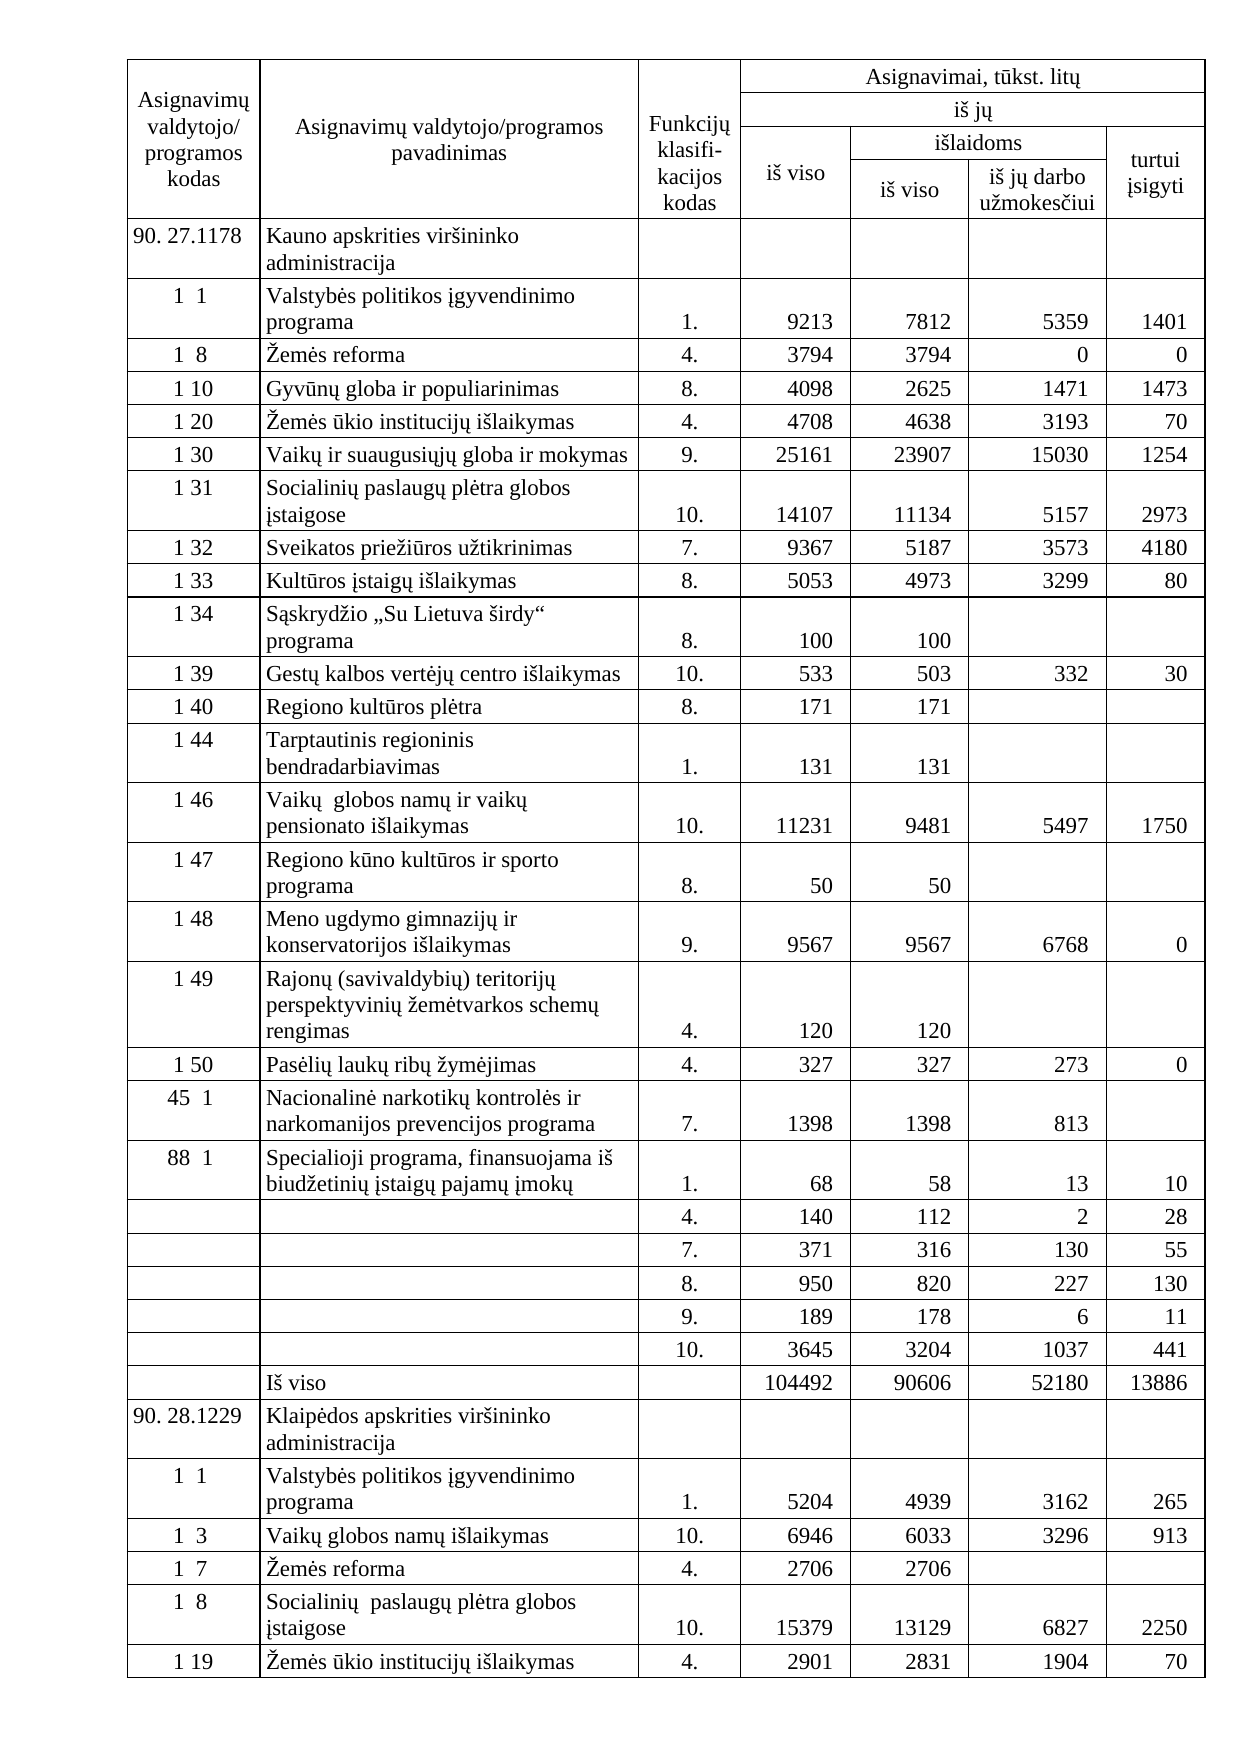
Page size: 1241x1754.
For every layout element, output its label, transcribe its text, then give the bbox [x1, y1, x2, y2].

table_cell 4098 [741, 372, 850, 404]
table_cell 6946 [741, 1519, 850, 1551]
table_cell 2 [969, 1200, 1106, 1232]
table_cell Vaikų ir suaugusiųjų globa ir mokymas [261, 438, 638, 470]
table_cell 273 [969, 1048, 1106, 1080]
table_cell 8. [639, 564, 740, 596]
table_cell iš viso [851, 160, 968, 218]
table_cell 3573 [969, 531, 1106, 563]
table_cell 1 46 [128, 783, 259, 842]
table_cell 1 32 [128, 531, 259, 563]
table_cell 100 [851, 598, 968, 656]
table_cell 3296 [969, 1519, 1106, 1551]
table_cell Gyvūnų globa ir populiarinimas [261, 372, 638, 404]
table_cell 1 33 [128, 564, 259, 596]
table_cell [741, 219, 850, 278]
table_cell 5497 [969, 783, 1106, 842]
table_header Funkcijų klasifi­kacijos kodas [639, 60, 740, 218]
table_cell Žemės ūkio institucijų išlaikymas [261, 1645, 638, 1677]
table_cell [128, 1333, 259, 1365]
table_cell 3794 [741, 339, 850, 371]
table_cell [128, 1300, 259, 1332]
table_cell [261, 1333, 638, 1365]
table_cell 11231 [741, 783, 850, 842]
table_cell [969, 690, 1106, 722]
table_cell 1 19 [128, 1645, 259, 1677]
table_cell 68 [741, 1141, 850, 1199]
table_cell 6 [969, 1300, 1106, 1332]
table_cell 8. [639, 598, 740, 656]
table_cell 2831 [851, 1645, 968, 1677]
table_cell 327 [851, 1048, 968, 1080]
table_cell 4. [639, 339, 740, 371]
table_cell Valstybės politikos įgyvendinimo programa [261, 279, 638, 337]
table_cell 70 [1107, 405, 1204, 437]
table_cell 0 [1107, 339, 1204, 371]
table_cell 4638 [851, 405, 968, 437]
table_cell 10 [1107, 1141, 1204, 1199]
table_cell 3204 [851, 1333, 968, 1365]
table_cell 1254 [1107, 438, 1204, 470]
table_cell 9. [639, 438, 740, 470]
table_cell 5187 [851, 531, 968, 563]
table_cell [128, 1267, 259, 1299]
table_cell 171 [741, 690, 850, 722]
table_cell Valstybės politikos įgyvendinimo programa [261, 1459, 638, 1518]
table_cell Žemės reforma [261, 339, 638, 371]
table_cell 80 [1107, 564, 1204, 596]
table_cell 533 [741, 657, 850, 689]
table_cell 3794 [851, 339, 968, 371]
table_cell Tarptautinis regioninis bendradarbiavimas [261, 724, 638, 782]
table_cell 6033 [851, 1519, 968, 1551]
table_cell 23907 [851, 438, 968, 470]
table_cell 2706 [851, 1552, 968, 1584]
table_cell [639, 1366, 740, 1398]
table_cell [639, 219, 740, 278]
table_cell [128, 1200, 259, 1232]
table_cell Vaikų globos namų ir vaikų pensionato išlaikymas [261, 783, 638, 842]
table_cell 58 [851, 1141, 968, 1199]
table_cell 8. [639, 1267, 740, 1299]
table_cell 2706 [741, 1552, 850, 1584]
table_cell 70 [1107, 1645, 1204, 1677]
table_cell Nacionalinė narkotikų kontrolės ir narkomanijos prevencijos programa [261, 1081, 638, 1139]
table_header Asignavimai, tūkst. litų [741, 60, 1204, 92]
table_cell 316 [851, 1234, 968, 1266]
table_cell 1 1 [128, 1459, 259, 1518]
table_cell Socialinių paslaugų plėtra globos įstaigose [261, 471, 638, 530]
table_cell 11134 [851, 471, 968, 530]
table_cell 90. 28.1229 [128, 1400, 259, 1458]
table_cell 50 [851, 843, 968, 901]
table_cell 178 [851, 1300, 968, 1332]
table_cell [128, 1234, 259, 1266]
table_cell 5053 [741, 564, 850, 596]
table_cell 1 48 [128, 902, 259, 961]
table_cell [1107, 1552, 1204, 1584]
table_cell 88 1 [128, 1141, 259, 1199]
table_cell 25161 [741, 438, 850, 470]
table_cell 1 50 [128, 1048, 259, 1080]
table_cell 1 8 [128, 339, 259, 371]
table_cell [1107, 690, 1204, 722]
table_cell 8. [639, 372, 740, 404]
table_cell 13886 [1107, 1366, 1204, 1398]
table_cell 1 49 [128, 962, 259, 1047]
table_header Asignavimų valdytojo/programos pavadinimas [261, 60, 638, 218]
table_cell 227 [969, 1267, 1106, 1299]
table_cell 140 [741, 1200, 850, 1232]
table_cell 3162 [969, 1459, 1106, 1518]
table_cell 0 [1107, 1048, 1204, 1080]
table_cell [969, 1400, 1106, 1458]
table_cell 1037 [969, 1333, 1106, 1365]
table_cell 1 8 [128, 1585, 259, 1644]
table_cell Pasėlių laukų ribų žymėjimas [261, 1048, 638, 1080]
table_cell 1 40 [128, 690, 259, 722]
table_cell 15030 [969, 438, 1106, 470]
table_cell 14107 [741, 471, 850, 530]
table_cell 104492 [741, 1366, 850, 1398]
table_cell [969, 1552, 1106, 1584]
table_cell [969, 843, 1106, 901]
table_cell [1107, 219, 1204, 278]
table_cell 327 [741, 1048, 850, 1080]
table_cell [261, 1234, 638, 1266]
table_cell 130 [1107, 1267, 1204, 1299]
table_cell 3193 [969, 405, 1106, 437]
table_cell [741, 1400, 850, 1458]
table_cell 9481 [851, 783, 968, 842]
table_cell 2625 [851, 372, 968, 404]
table_cell 1 10 [128, 372, 259, 404]
table_cell 3299 [969, 564, 1106, 596]
table_cell 2250 [1107, 1585, 1204, 1644]
table_cell 9213 [741, 279, 850, 337]
table_cell 10. [639, 1333, 740, 1365]
table_cell [851, 219, 968, 278]
table_cell 13129 [851, 1585, 968, 1644]
table_cell 28 [1107, 1200, 1204, 1232]
table_cell 9. [639, 1300, 740, 1332]
table_cell 4. [639, 1645, 740, 1677]
table_cell 9367 [741, 531, 850, 563]
table_cell Sveikatos priežiūros užtikrinimas [261, 531, 638, 563]
table_cell 371 [741, 1234, 850, 1266]
table_cell 90. 27.1178 [128, 219, 259, 278]
table_cell 131 [741, 724, 850, 782]
table_cell 8. [639, 843, 740, 901]
table_cell [969, 962, 1106, 1047]
table_cell 1 39 [128, 657, 259, 689]
table_cell 4973 [851, 564, 968, 596]
table_cell 52180 [969, 1366, 1106, 1398]
table_cell 8. [639, 690, 740, 722]
table_cell 13 [969, 1141, 1106, 1199]
table_cell [261, 1267, 638, 1299]
table_cell 950 [741, 1267, 850, 1299]
table_cell [1107, 724, 1204, 782]
table_cell 15379 [741, 1585, 850, 1644]
table_cell 3645 [741, 1333, 850, 1365]
table_cell 1 44 [128, 724, 259, 782]
table_cell 1 47 [128, 843, 259, 901]
table_cell 1 34 [128, 598, 259, 656]
table_cell [261, 1300, 638, 1332]
table_cell [261, 1200, 638, 1232]
table_cell 1473 [1107, 372, 1204, 404]
table_cell 820 [851, 1267, 968, 1299]
table_cell 332 [969, 657, 1106, 689]
table_cell 5204 [741, 1459, 850, 1518]
table_cell 120 [741, 962, 850, 1047]
table_cell iš viso [741, 127, 850, 218]
table_cell Gestų kalbos vertėjų centro išlaikymas [261, 657, 638, 689]
table_cell 1904 [969, 1645, 1106, 1677]
table_cell 130 [969, 1234, 1106, 1266]
table_cell 1398 [851, 1081, 968, 1139]
table_cell Meno ugdymo gimnazijų ir konservatorijos išlaikymas [261, 902, 638, 961]
table_cell 4. [639, 405, 740, 437]
table_cell 1. [639, 1459, 740, 1518]
table_cell 4. [639, 1552, 740, 1584]
table_cell [1107, 843, 1204, 901]
table_cell 4. [639, 962, 740, 1047]
table_cell 120 [851, 962, 968, 1047]
table_cell 4708 [741, 405, 850, 437]
table_cell [128, 1366, 259, 1398]
table_cell 50 [741, 843, 850, 901]
table_cell 913 [1107, 1519, 1204, 1551]
table_cell 1401 [1107, 279, 1204, 337]
table_cell [1107, 598, 1204, 656]
table_cell 503 [851, 657, 968, 689]
table_cell 10. [639, 1519, 740, 1551]
table_cell Rajonų (savivaldybių) teritorijų perspektyvinių žemėtvarkos schemų rengimas [261, 962, 638, 1047]
table_cell 100 [741, 598, 850, 656]
table_cell turtui įsigyti [1107, 127, 1204, 218]
table_cell 10. [639, 471, 740, 530]
table_cell 189 [741, 1300, 850, 1332]
table_cell [969, 219, 1106, 278]
table_cell 1471 [969, 372, 1106, 404]
table_cell 265 [1107, 1459, 1204, 1518]
table_cell 6827 [969, 1585, 1106, 1644]
table_cell Specialioji programa, finansuojama iš biudžetinių įstaigų pajamų įmokų [261, 1141, 638, 1199]
table_cell 55 [1107, 1234, 1204, 1266]
table_cell 1. [639, 279, 740, 337]
table_cell 9567 [741, 902, 850, 961]
table_cell 7. [639, 531, 740, 563]
table_cell 4. [639, 1200, 740, 1232]
table_cell 30 [1107, 657, 1204, 689]
table_cell 1 7 [128, 1552, 259, 1584]
table_cell 5359 [969, 279, 1106, 337]
table_cell [1107, 1400, 1204, 1458]
table_header Asignavimų valdytojo/ programos kodas [128, 60, 259, 218]
table_cell Vaikų globos namų išlaikymas [261, 1519, 638, 1551]
table_cell Žemės ūkio institucijų išlaikymas [261, 405, 638, 437]
table_cell 171 [851, 690, 968, 722]
table_cell [639, 1400, 740, 1458]
table_cell 7. [639, 1234, 740, 1266]
table_cell 1750 [1107, 783, 1204, 842]
table_cell 90606 [851, 1366, 968, 1398]
table_cell 2901 [741, 1645, 850, 1677]
table_cell 1 20 [128, 405, 259, 437]
table_cell Iš viso [261, 1366, 638, 1398]
table_cell iš jų [741, 93, 1204, 126]
table_cell Socialinių paslaugų plėtra globos įstaigose [261, 1585, 638, 1644]
table_cell 7. [639, 1081, 740, 1139]
table_cell 9567 [851, 902, 968, 961]
table_cell 1 1 [128, 279, 259, 337]
table_cell 0 [1107, 902, 1204, 961]
table_cell 2973 [1107, 471, 1204, 530]
table_cell [1107, 1081, 1204, 1139]
table_cell 10. [639, 1585, 740, 1644]
table_cell 4180 [1107, 531, 1204, 563]
table_cell 813 [969, 1081, 1106, 1139]
table_cell išlaidoms [851, 127, 1106, 159]
table_cell 6768 [969, 902, 1106, 961]
table_cell 10. [639, 783, 740, 842]
table_cell 4939 [851, 1459, 968, 1518]
table_cell 441 [1107, 1333, 1204, 1365]
table_cell 1398 [741, 1081, 850, 1139]
table_cell Kauno apskrities viršininko administracija [261, 219, 638, 278]
table_cell Sąskrydžio „Su Lietuva širdy“ programa [261, 598, 638, 656]
table_cell 1 3 [128, 1519, 259, 1551]
table_cell 7812 [851, 279, 968, 337]
table_cell Regiono kultūros plėtra [261, 690, 638, 722]
table_cell Žemės reforma [261, 1552, 638, 1584]
table_cell 1 31 [128, 471, 259, 530]
table_cell 4. [639, 1048, 740, 1080]
table_cell Kultūros įstaigų išlaikymas [261, 564, 638, 596]
table_cell 1. [639, 724, 740, 782]
table_cell 9. [639, 902, 740, 961]
table_cell 112 [851, 1200, 968, 1232]
table_cell [969, 598, 1106, 656]
table_cell [851, 1400, 968, 1458]
table_cell 1 30 [128, 438, 259, 470]
table_cell Regiono kūno kultūros ir sporto programa [261, 843, 638, 901]
table_cell 11 [1107, 1300, 1204, 1332]
table_cell 1. [639, 1141, 740, 1199]
table_cell [969, 724, 1106, 782]
table_cell [1107, 962, 1204, 1047]
table_cell iš jų darbo užmokesčiui [969, 160, 1106, 218]
table_cell 0 [969, 339, 1106, 371]
table_cell 131 [851, 724, 968, 782]
table_cell 5157 [969, 471, 1106, 530]
table_cell Klaipėdos apskrities viršininko administracija [261, 1400, 638, 1458]
table_cell 45 1 [128, 1081, 259, 1139]
table_cell 10. [639, 657, 740, 689]
